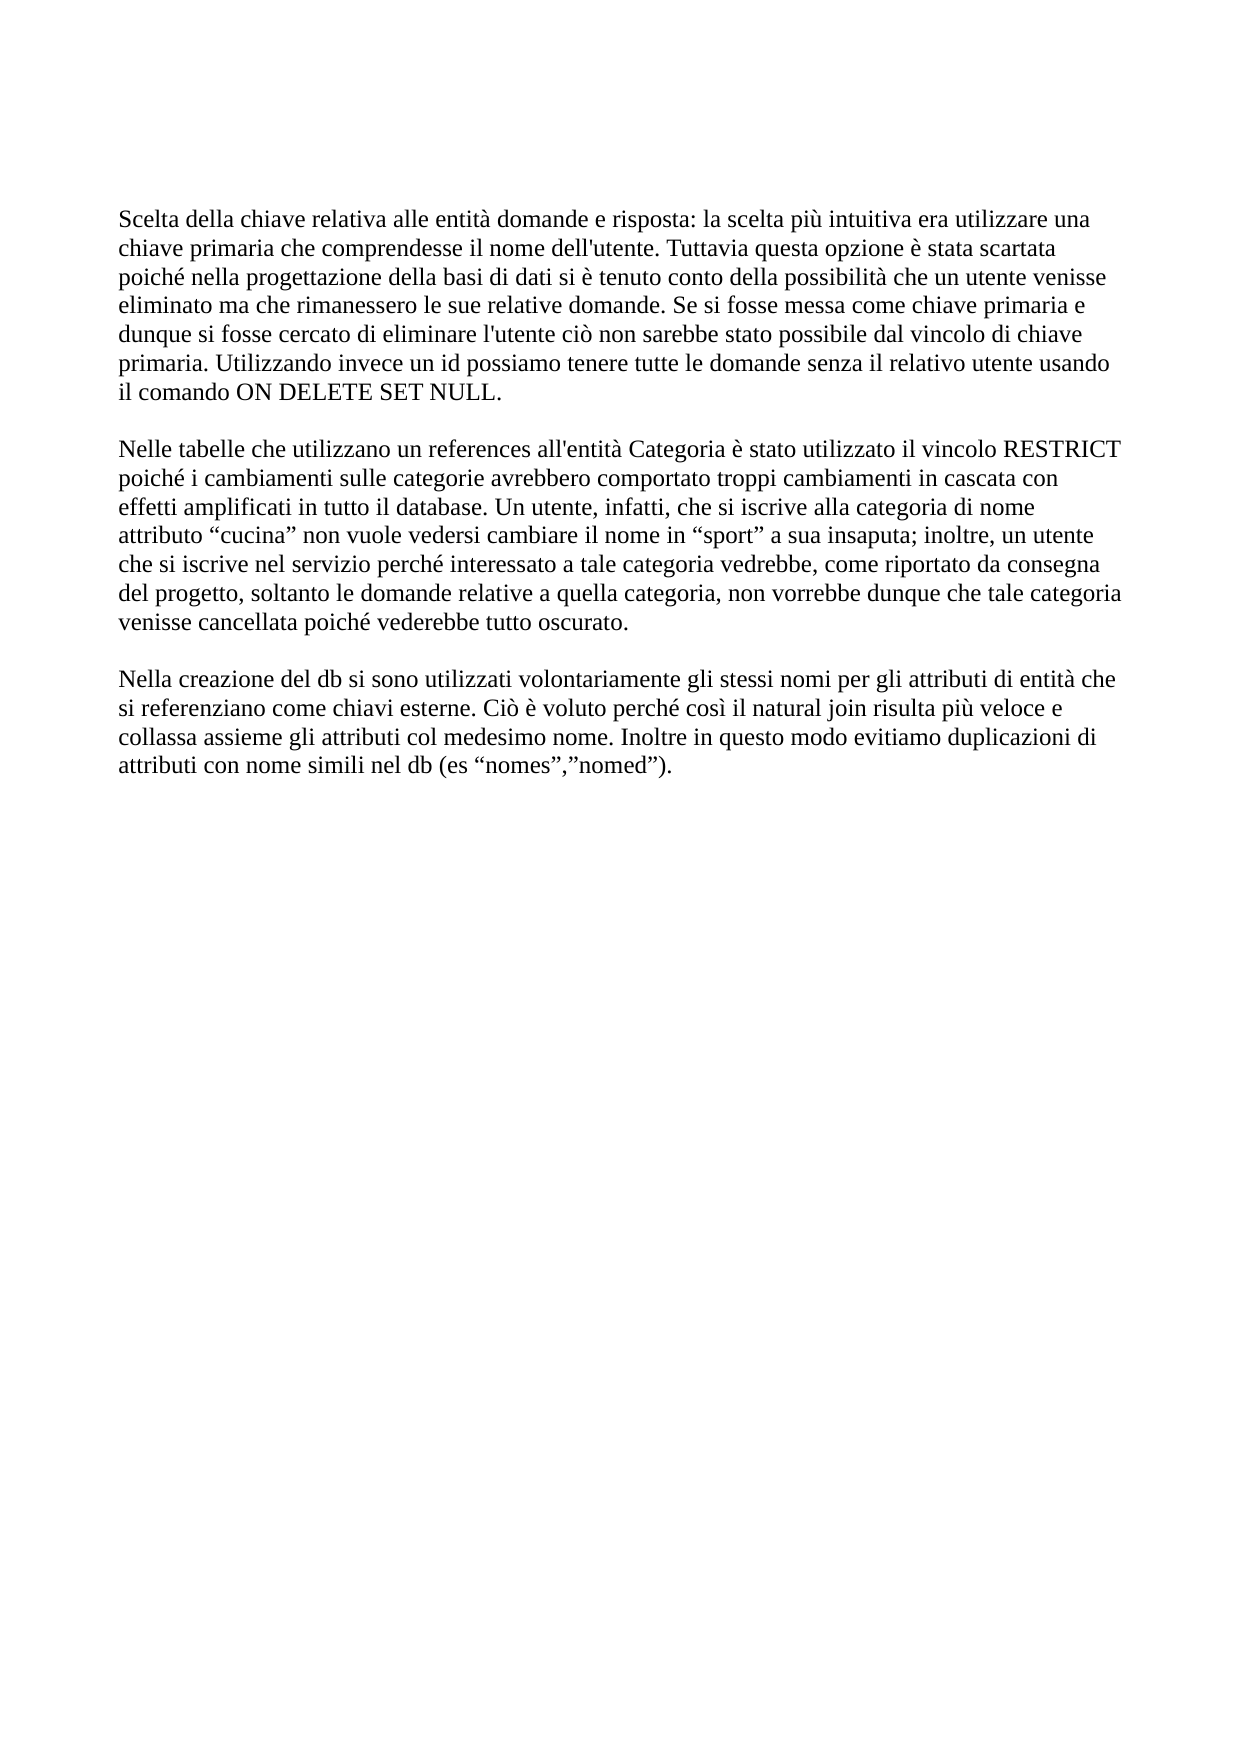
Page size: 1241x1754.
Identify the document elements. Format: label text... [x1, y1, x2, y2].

text Scelta della chiave relativa alle entità domande e risposta: la scelta più intuitiva era utilizzare una chiave primaria che comprendesse il nome dell'utente. Tuttavia questa opzione è stata scartata poiché nella progettazione della basi di dati si è tenuto conto della possibilità che un utente venisse eliminato ma che rimanessero le sue relative domande. Se si fosse messa come chiave primaria e dunque si fosse cercato di eliminare l'utente ciò non sarebbe stato possibile dal vincolo di chiave primaria. Utilizzando invece un id possiamo tenere tutte le domande senza il relativo utente usando il comando ON DELETE SET NULL. [118, 204, 1122, 406]
text Nelle tabelle che utilizzano un references all'entità Categoria è stato utilizzato il vincolo RESTRICT poiché i cambiamenti sulle categorie avrebbero comportato troppi cambiamenti in cascata con effetti amplificati in tutto il database. Un utente, infatti, che si iscrive alla categoria di nome attributo “cucina” non vuole vedersi cambiare il nome in “sport” a sua insaputa; inoltre, un utente che si iscrive nel servizio perché interessato a tale categoria vedrebbe, come riportato da consegna del progetto, soltanto le domande relative a quella categoria, non vorrebbe dunque che tale categoria venisse cancellata poiché vederebbe tutto oscurato. [118, 434, 1122, 636]
text Nella creazione del db si sono utilizzati volontariamente gli stessi nomi per gli attributi di entità che si referenziano come chiavi esterne. Ciò è voluto perché così il natural join risulta più veloce e collassa assieme gli attributi col medesimo nome. Inoltre in questo modo evitiamo duplicazioni di attributi con nome simili nel db (es “nomes”,”nomed”). [118, 664, 1122, 779]
